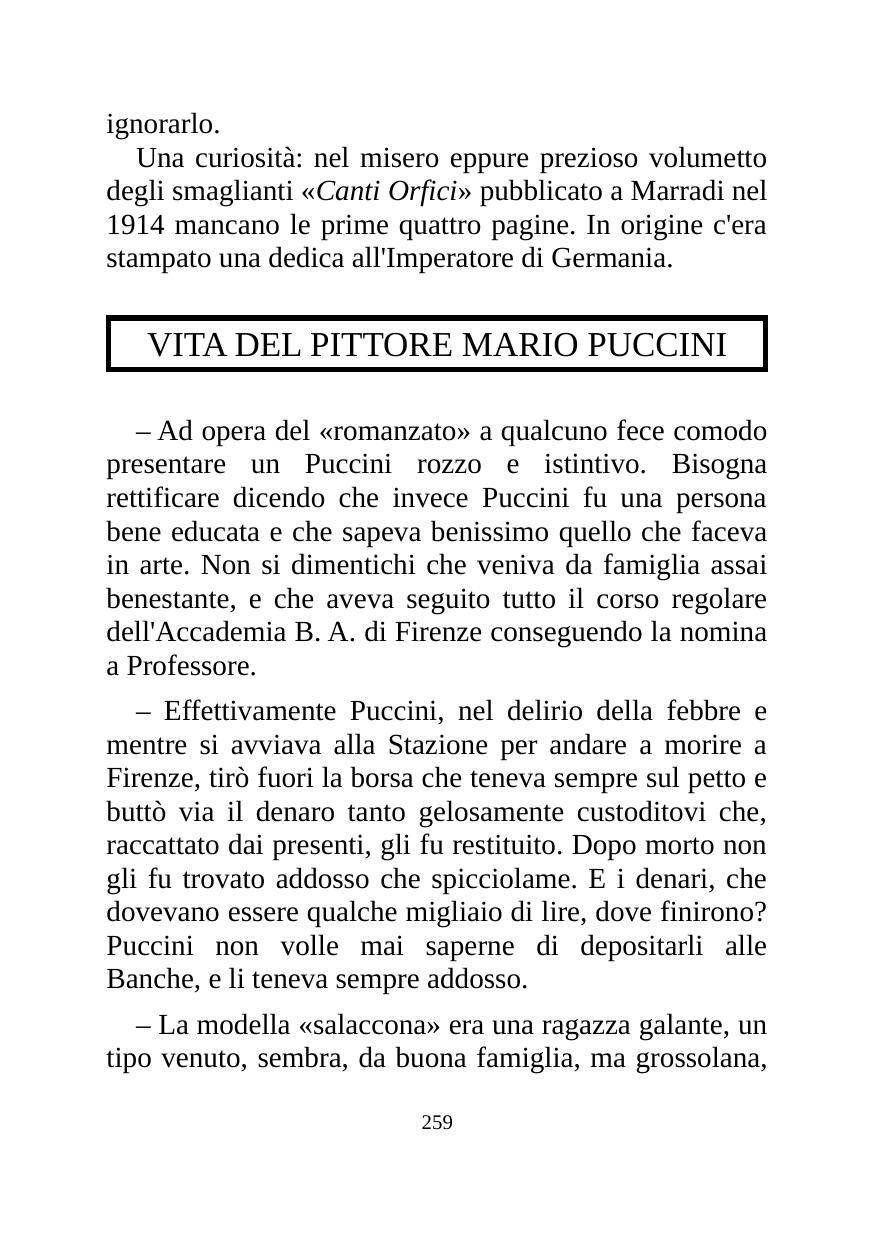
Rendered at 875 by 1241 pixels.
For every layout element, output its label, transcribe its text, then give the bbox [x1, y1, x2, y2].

text – Effettivamente Puccini, nel delirio della febbre e mentre si avviava alla Stazione per andare a morire a Firenze, tirò fuori la borsa che teneva sempre sul petto e buttò via il denaro tanto gelosamente custoditovi che, raccattato dai presenti, gli fu restituito. Dopo morto non gli fu trovato addosso che spicciolame. E i denari, che dovevano essere qualche migliaio di lire, dove finirono? Puccini non volle mai saperne di depositarli alle Banche, e li teneva sempre addosso. [106, 693, 768, 995]
text – La modella «salaccona» era una ragazza galante, un tipo venuto, sembra, da buona famiglia, ma grossolana, [106, 1007, 768, 1074]
text ignorarlo. [106, 106, 768, 140]
text – Ad opera del «romanzato» a qualcuno fece comodo presentare un Puccini rozzo e istintivo. Bisogna rettificare dicendo che invece Puccini fu una persona bene educata e che sapeva benissimo quello che faceva in arte. Non si dimentichi che veniva da famiglia assai benestante, e che aveva seguito tutto il corso regolare dell'Accademia B. A. di Firenze conseguendo la nomina a Professore. [106, 413, 768, 681]
text Una curiosità: nel misero eppure prezioso volumetto degli smaglianti «Canti Orfici» pubblicato a Marradi nel 1914 mancano le prime quattro pagine. In origine c'era stampato una dedica all'Imperatore di Germania. [106, 140, 768, 274]
subtitle VITA DEL PITTORE MARIO PUCCINI [111, 321, 763, 367]
